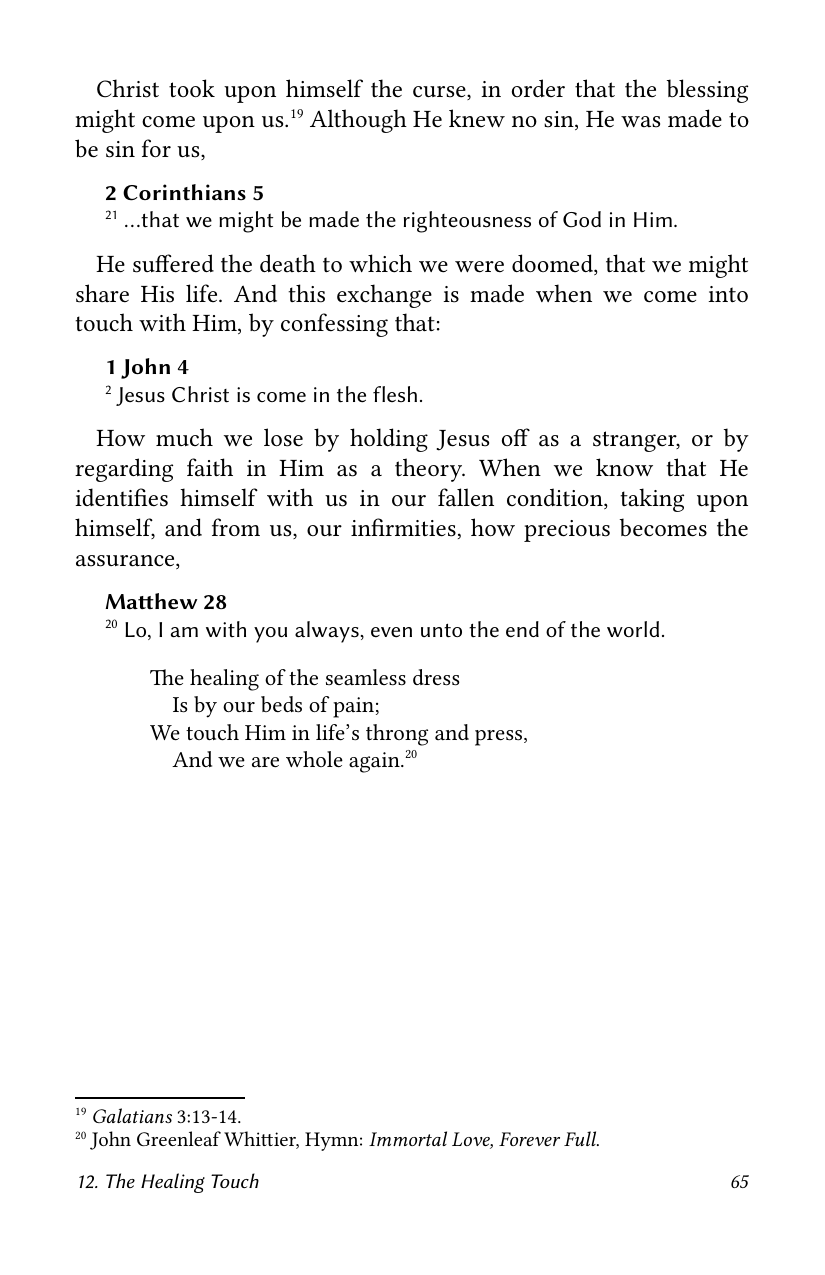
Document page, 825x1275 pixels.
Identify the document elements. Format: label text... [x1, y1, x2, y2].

text John Greenleaf Whittier, Hymn: Immortal Love, Forever Full. [75, 1128, 750, 1152]
text Christ took upon himself the curse, in order that the blessing might come upon us. Although He knew no sin, He was made to be sin for us, [75, 75, 750, 163]
text He suffered the death to which we were doomed, that we might share His life. And this exchange is made when we come into touch with Him, by confessing that: [75, 250, 750, 338]
text The healing of the seamless dress [150, 665, 750, 691]
text Matthew 28 [105, 589, 750, 615]
text 20 Lo, I am with you always, even unto the end of the world. [105, 616, 720, 643]
text 2 Jesus Christ is come in the flesh. [105, 382, 720, 408]
text Galatians 3:13-14. [75, 1104, 750, 1128]
text How much we lose by holding Jesus off as a stranger, or by regarding faith in Him as a theory. When we know that He identifies himself with us in our fallen condition, taking upon himself, and from us, our infirmities, how precious becomes the assurance, [75, 424, 750, 572]
text We touch Him in life’s throng and press, [150, 719, 750, 746]
text And we are whole again. [150, 747, 750, 773]
text 2 Corinthians 5 [105, 180, 750, 206]
text 21 ...that we might be made the righteousness of God in Him. [105, 207, 720, 233]
text Is by our beds of pain; [150, 692, 750, 718]
text 1 John 4 [105, 354, 750, 381]
